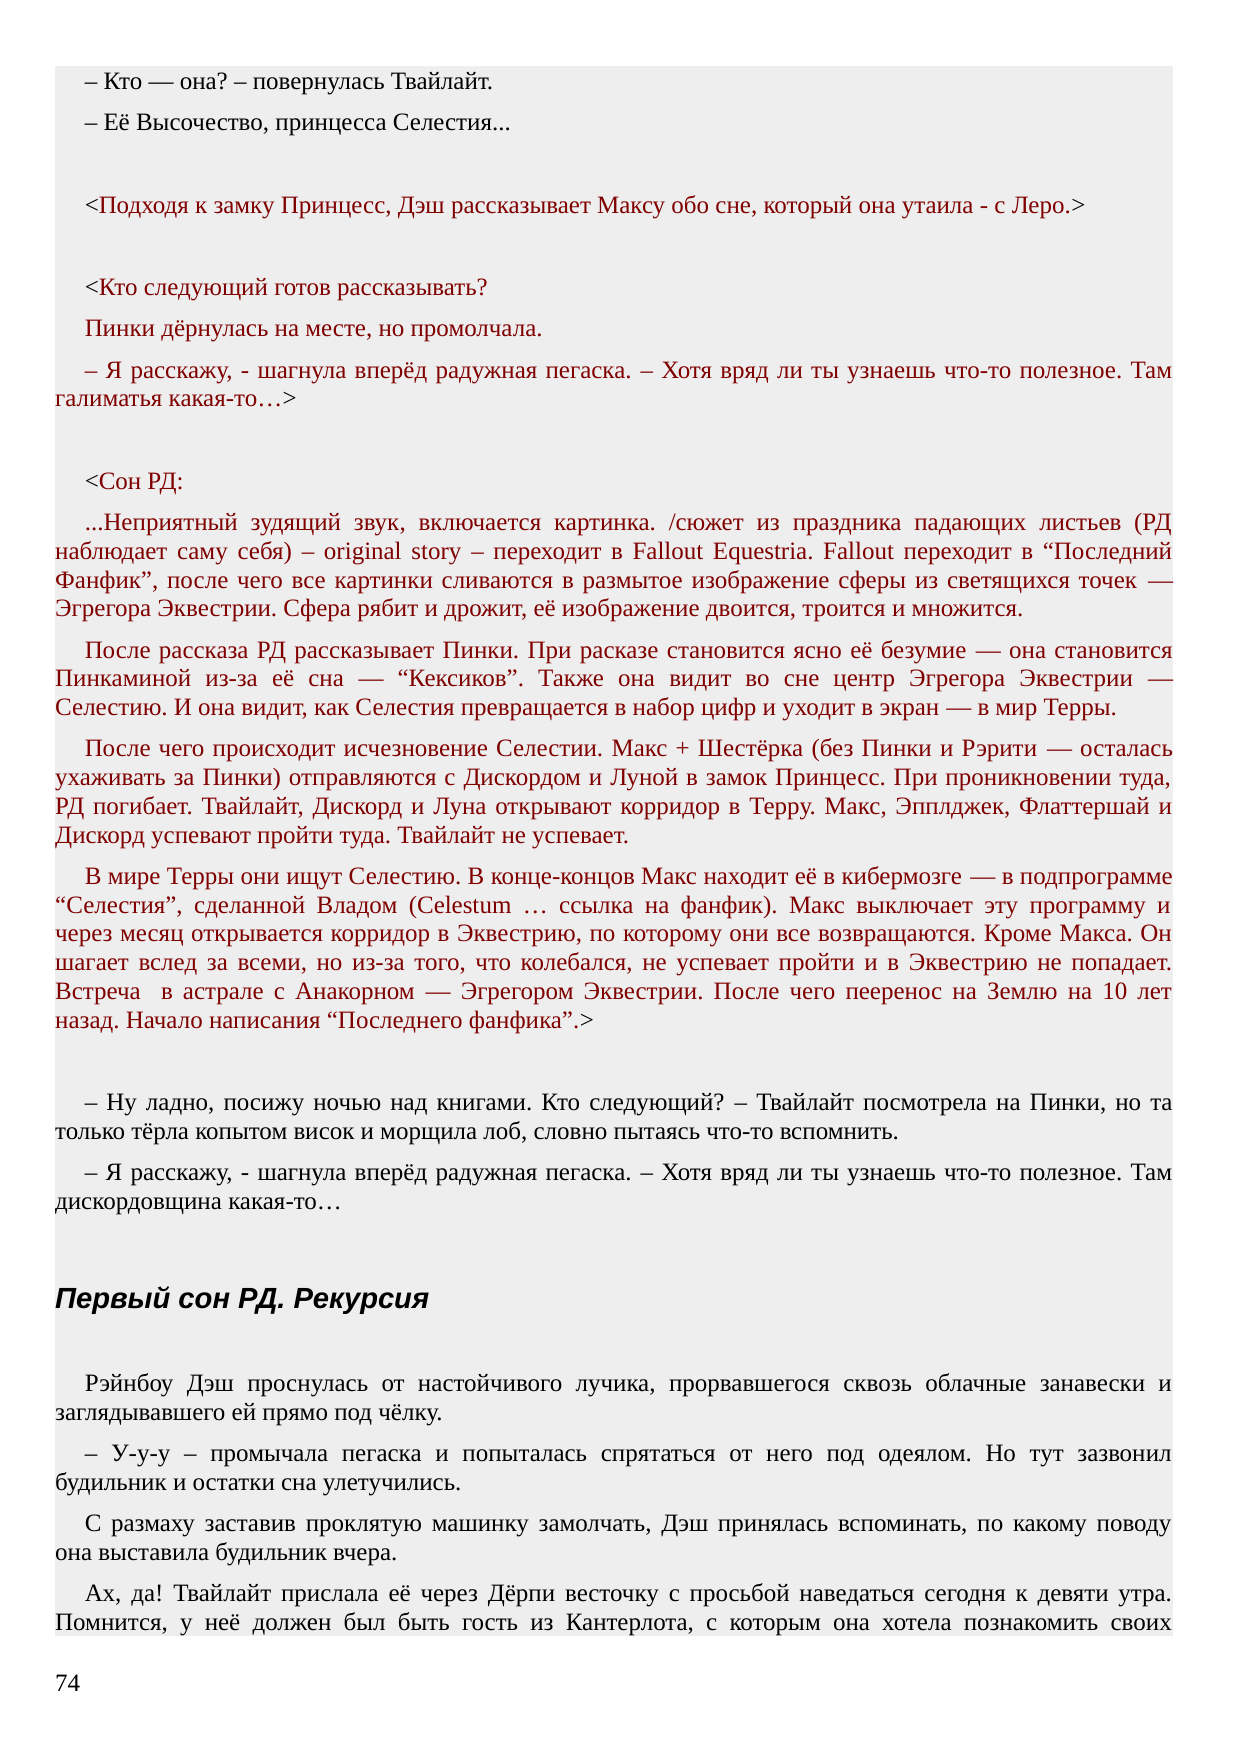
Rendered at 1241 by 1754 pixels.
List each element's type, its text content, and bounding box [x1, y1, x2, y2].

text Ах, да! Твайлайт прислала её через Дёрпи весточку с просьбой наведаться сегодня к девяти утра. Помнится, у неё должен был быть гость из Кантерлота, с которым она хотела познакомить своих [55, 1578, 1173, 1636]
text После рассказа РД рассказывает Пинки. При расказе становится ясно её безумие — она становится Пинкаминой из-за её сна — “Кексиков”. Также она видит во сне центр Эгрегора Эквестрии — Селестию. И она видит, как Селестия превращается в набор цифр и уходит в экран — в мир Терры. [55, 635, 1173, 721]
text – Я расскажу, - шагнула вперёд радужная пегаска. – Хотя вряд ли ты узнаешь что-то полезное. Там галиматья какая-то…> [55, 355, 1173, 412]
text <Сон РД: [55, 466, 1173, 495]
text Пинки дёрнулась на месте, но промолчала. [55, 313, 1173, 342]
text После чего происходит исчезновение Селестии. Макс + Шестёрка (без Пинки и Рэрити — осталась ухаживать за Пинки) отправляются с Дискордом и Луной в замок Принцесс. При проникновении туда, РД погибает. Твайлайт, Дискорд и Луна открывают корридор в Терру. Макс, Эпплджек, Флаттершай и Дискорд успевают пройти туда. Твайлайт не успевает. [55, 733, 1173, 848]
text ...Неприятный зудящий звук, включается картинка. /сюжет из праздника падающих листьев (РД наблюдает саму себя) – original story – переходит в Fallout Equestria. Fallout переходит в “Последний Фанфик”, после чего все картинки сливаются в размытое изображение сферы из светящихся точек — Эгрегора Эквестрии. Сфера рябит и дрожит, её изображение двоится, троится и множится. [55, 507, 1173, 622]
text – Я расскажу, - шагнула вперёд радужная пегаска. – Хотя вряд ли ты узнаешь что-то полезное. Там дискордовщина какая-то… [55, 1157, 1173, 1215]
text – Её Высочество, принцесса Селестия... [55, 107, 1173, 136]
text – Ну ладно, посижу ночью над книгами. Кто следующий? – Твайлайт посмотрела на Пинки, но та только тёрла копытом висок и морщила лоб, словно пытаясь что-то вспомнить. [55, 1087, 1173, 1145]
text С размаху заставив проклятую машинку замолчать, Дэш принялась вспоминать, по какому поводу она выставила будильник вчера. [55, 1508, 1173, 1566]
text – У-у-у – промычала пегаска и попыталась спрятаться от него под одеялом. Но тут зазвонил будильник и остатки сна улетучились. [55, 1438, 1173, 1496]
subtitle Первый сон РД. Рекурсия [55, 1281, 1173, 1314]
text Рэйнбоу Дэш проснулась от настойчивого лучика, прорвавшегося сквозь облачные занавески и заглядывавшего ей прямо под чёлку. [55, 1368, 1173, 1426]
text <Кто следующий готов рассказывать? [55, 272, 1173, 301]
text <Подходя к замку Принцесс, Дэш рассказывает Максу обо сне, который она утаила - с Леро.> [55, 190, 1173, 218]
text – Кто — она? – повернулась Твайлайт. [55, 66, 1173, 95]
text В мире Терры они ищут Селестию. В конце-концов Макс находит её в кибермозге — в подпрограмме “Селестия”, сделанной Владом (Celestum … ссылка на фанфик). Макс выключает эту программу и через месяц открывается корридор в Эквестрию, по которому они все возвращаются. Кроме Макса. Он шагает вслед за всеми, но из-за того, что колебался, не успевает пройти и в Эквестрию не попадает. Встреча в астрале с Анакорном — Эгрегором Эквестрии. После чего пееренос на Землю на 10 лет назад. Начало написания “Последнего фанфика”.> [55, 861, 1173, 1033]
